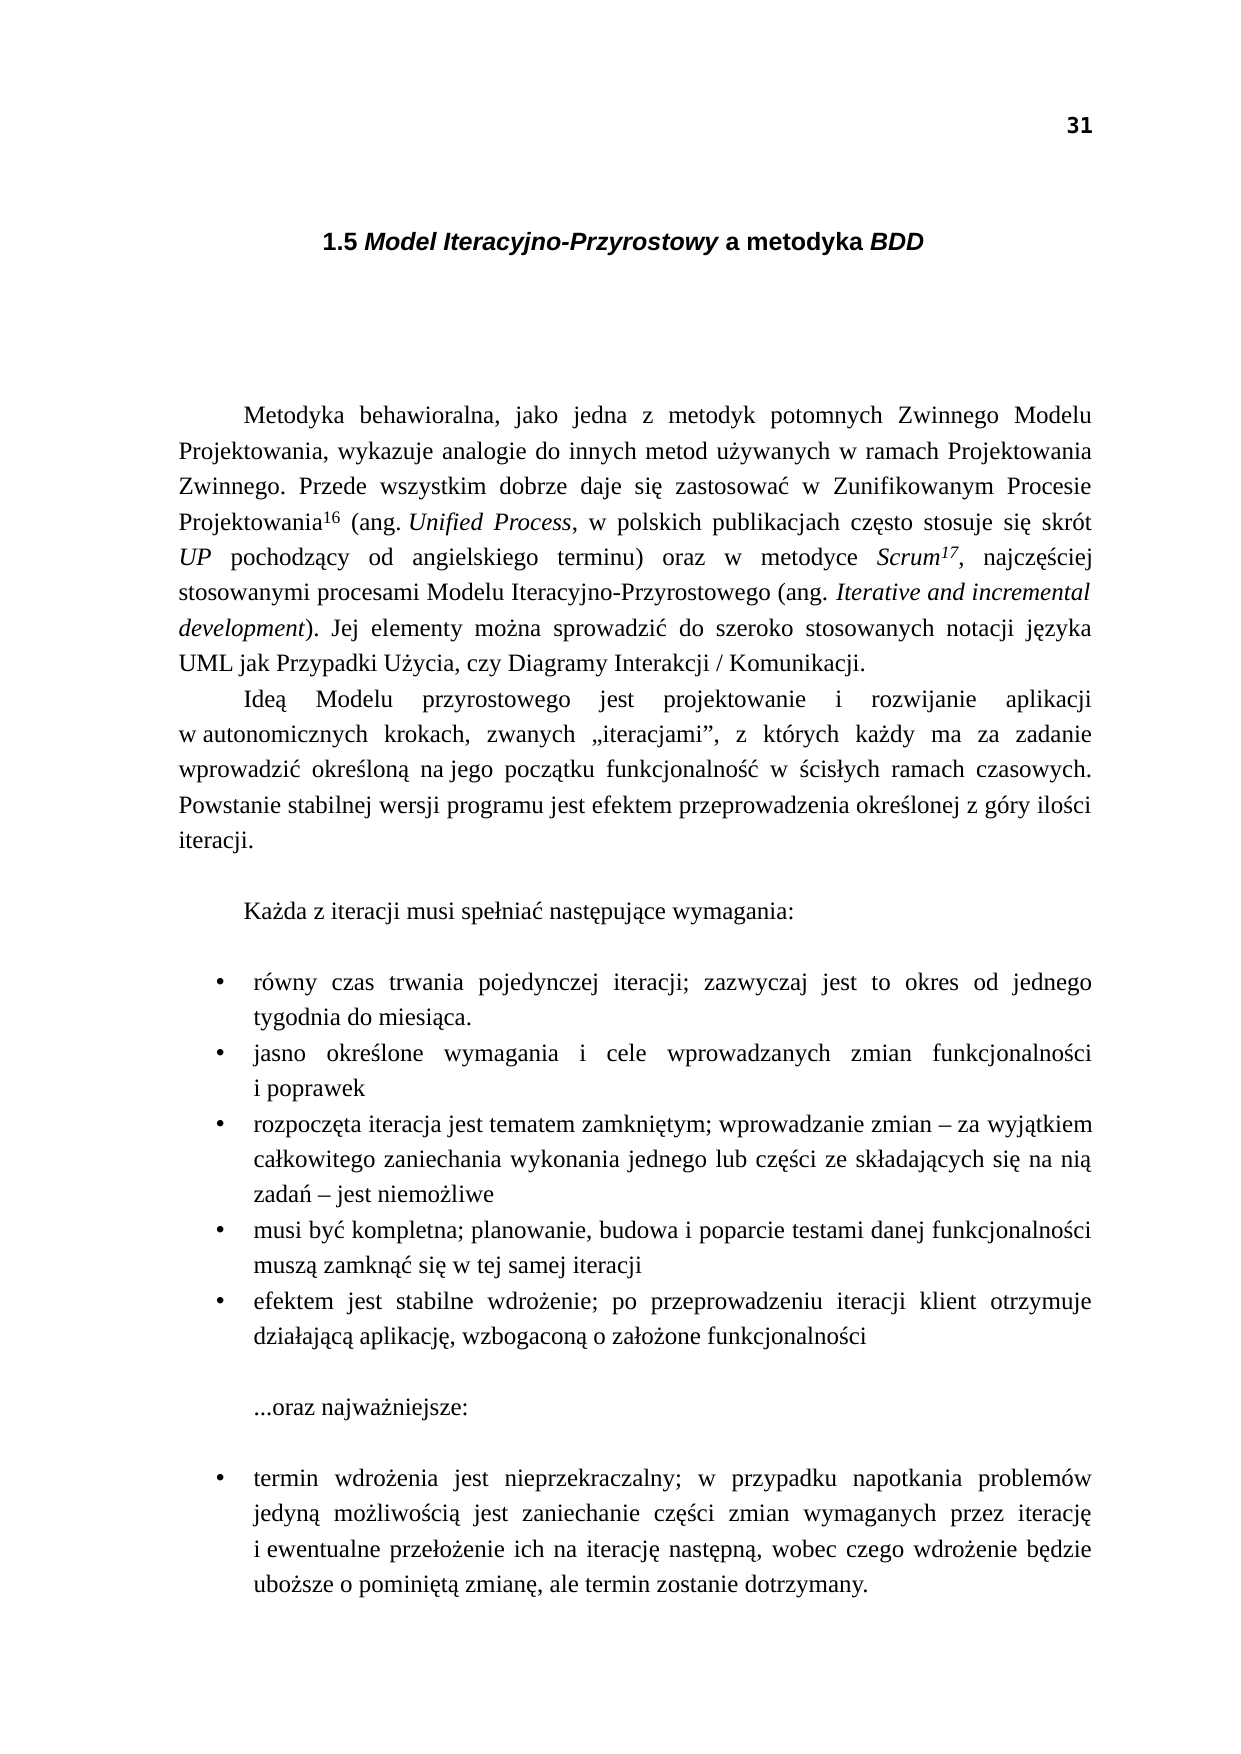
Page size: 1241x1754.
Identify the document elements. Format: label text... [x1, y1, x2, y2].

list musi być kompletna; planowanie, budowa i poparcie testami danej funkcjonalności muszą zamknąć się w tej samej iteracji [216, 1210, 1093, 1281]
text Ideą Modelu przyrostowego jest projektowanie i rozwijanie aplikacji w autonomicznych krokach, zwanych „iteracjami”, z których każdy ma za zadanie wprowadzić określoną na jego początku funkcjonalność w ścisłych ramach czasowych. Powstanie stabilnej wersji programu jest efektem przeprowadzenia określonej z góry ilości iteracji. [178, 679, 1093, 856]
list jasno określone wymagania i cele wprowadzanych zmian funkcjonalności i poprawek [216, 1033, 1093, 1104]
list równy czas trwania pojedynczej iteracji; zazwyczaj jest to okres od jednego tygodnia do miesiąca. [216, 962, 1093, 1033]
list rozpoczęta iteracja jest tematem zamkniętym; wprowadzanie zmian – za wyjątkiem całkowitego zaniechania wykonania jednego lub części ze składających się na nią zadań – jest niemożliwe [216, 1104, 1093, 1210]
list Model Iteracyjno-Przyrostowy a metodyka BDD [177, 227, 1093, 256]
list termin wdrożenia jest nieprzekraczalny; w przypadku napotkania problemów jedyną możliwością jest zaniechanie części zmian wymaganych przez iterację i ewentualne przełożenie ich na iterację następną, wobec czego wdrożenie będzie uboższe o pominiętą zmianę, ale termin zostanie dotrzymany. [216, 1458, 1093, 1599]
text Metodyka behawioralna, jako jedna z metodyk potomnych Zwinnego Modelu Projektowania, wykazuje analogie do innych metod używanych w ramach Projektowania Zwinnego. Przede wszystkim dobrze daje się zastosować w Zunifikowanym Procesie Projektowania16 (ang. Unified Process, w polskich publikacjach często stosuje się skrót UP pochodzący od angielskiego terminu) oraz w metodyce Scrum17, najczęściej stosowanymi procesami Modelu Iteracyjno-Przyrostowego (ang. Iterative and incremental development). Jej elementy można sprowadzić do szeroko stosowanych notacji języka UML jak Przypadki Użycia, czy Diagramy Interakcji / Komunikacji. [178, 395, 1093, 679]
list ...oraz najważniejsze: [216, 1387, 1093, 1422]
text Każda z iteracji musi spełniać następujące wymagania: [178, 891, 1093, 927]
list efektem jest stabilne wdrożenie; po przeprowadzeniu iteracji klient otrzymuje działającą aplikację, wzbogaconą o założone funkcjonalności [216, 1281, 1093, 1352]
